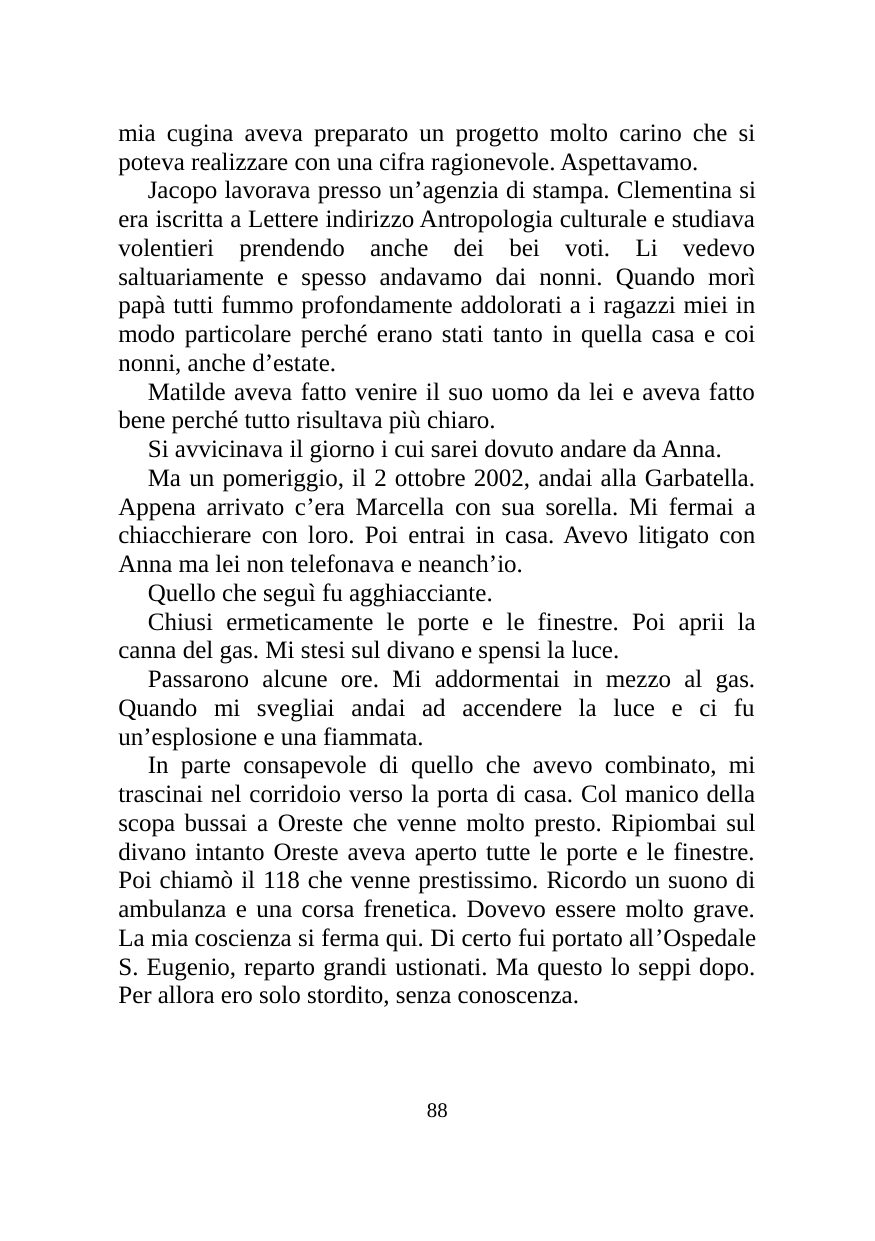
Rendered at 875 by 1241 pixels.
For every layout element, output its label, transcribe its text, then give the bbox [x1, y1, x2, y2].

text Quello che seguì fu agghiacciante. [118, 578, 756, 607]
text Jacopo lavorava presso un’agenzia di stampa. Clementina si era iscritta a Lettere indirizzo Antropologia culturale e studiava volentieri prendendo anche dei bei voti. Li vedevo saltuariamente e spesso andavamo dai nonni. Quando morì papà tutti fummo profondamente addolorati a i ragazzi miei in modo particolare perché erano stati tanto in quella casa e coi nonni, anche d’estate. [118, 176, 756, 377]
text Passarono alcune ore. Mi addormentai in mezzo al gas. Quando mi svegliai andai ad accendere la luce e ci fu un’esplosione e una fiammata. [118, 664, 756, 751]
text Matilde aveva fatto venire il suo uomo da lei e aveva fatto bene perché tutto risultava più chiaro. [118, 377, 756, 434]
text Si avvicinava il giorno i cui sarei dovuto andare da Anna. [118, 434, 756, 463]
text Chiusi ermeticamente le porte e le finestre. Poi aprii la canna del gas. Mi stesi sul divano e spensi la luce. [118, 607, 756, 664]
text mia cugina aveva preparato un progetto molto carino che si poteva realizzare con una cifra ragionevole. Aspettavamo. [118, 118, 756, 176]
text In parte consapevole di quello che avevo combinato, mi trascinai nel corridoio verso la porta di casa. Col manico della scopa bussai a Oreste che venne molto presto. Ripiombai sul divano intanto Oreste aveva aperto tutte le porte e le finestre. Poi chiamò il 118 che venne prestissimo. Ricordo un suono di ambulanza e una corsa frenetica. Dovevo essere molto grave. La mia coscienza si ferma qui. Di certo fui portato all’Ospedale S. Eugenio, reparto grandi ustionati. Ma questo lo seppi dopo. Per allora ero solo stordito, senza conoscenza. [118, 751, 756, 1009]
text Ma un pomeriggio, il 2 ottobre 2002, andai alla Garbatella. Appena arrivato c’era Marcella con sua sorella. Mi fermai a chiacchierare con loro. Poi entrai in casa. Avevo litigato con Anna ma lei non telefonava e neanch’io. [118, 463, 756, 578]
